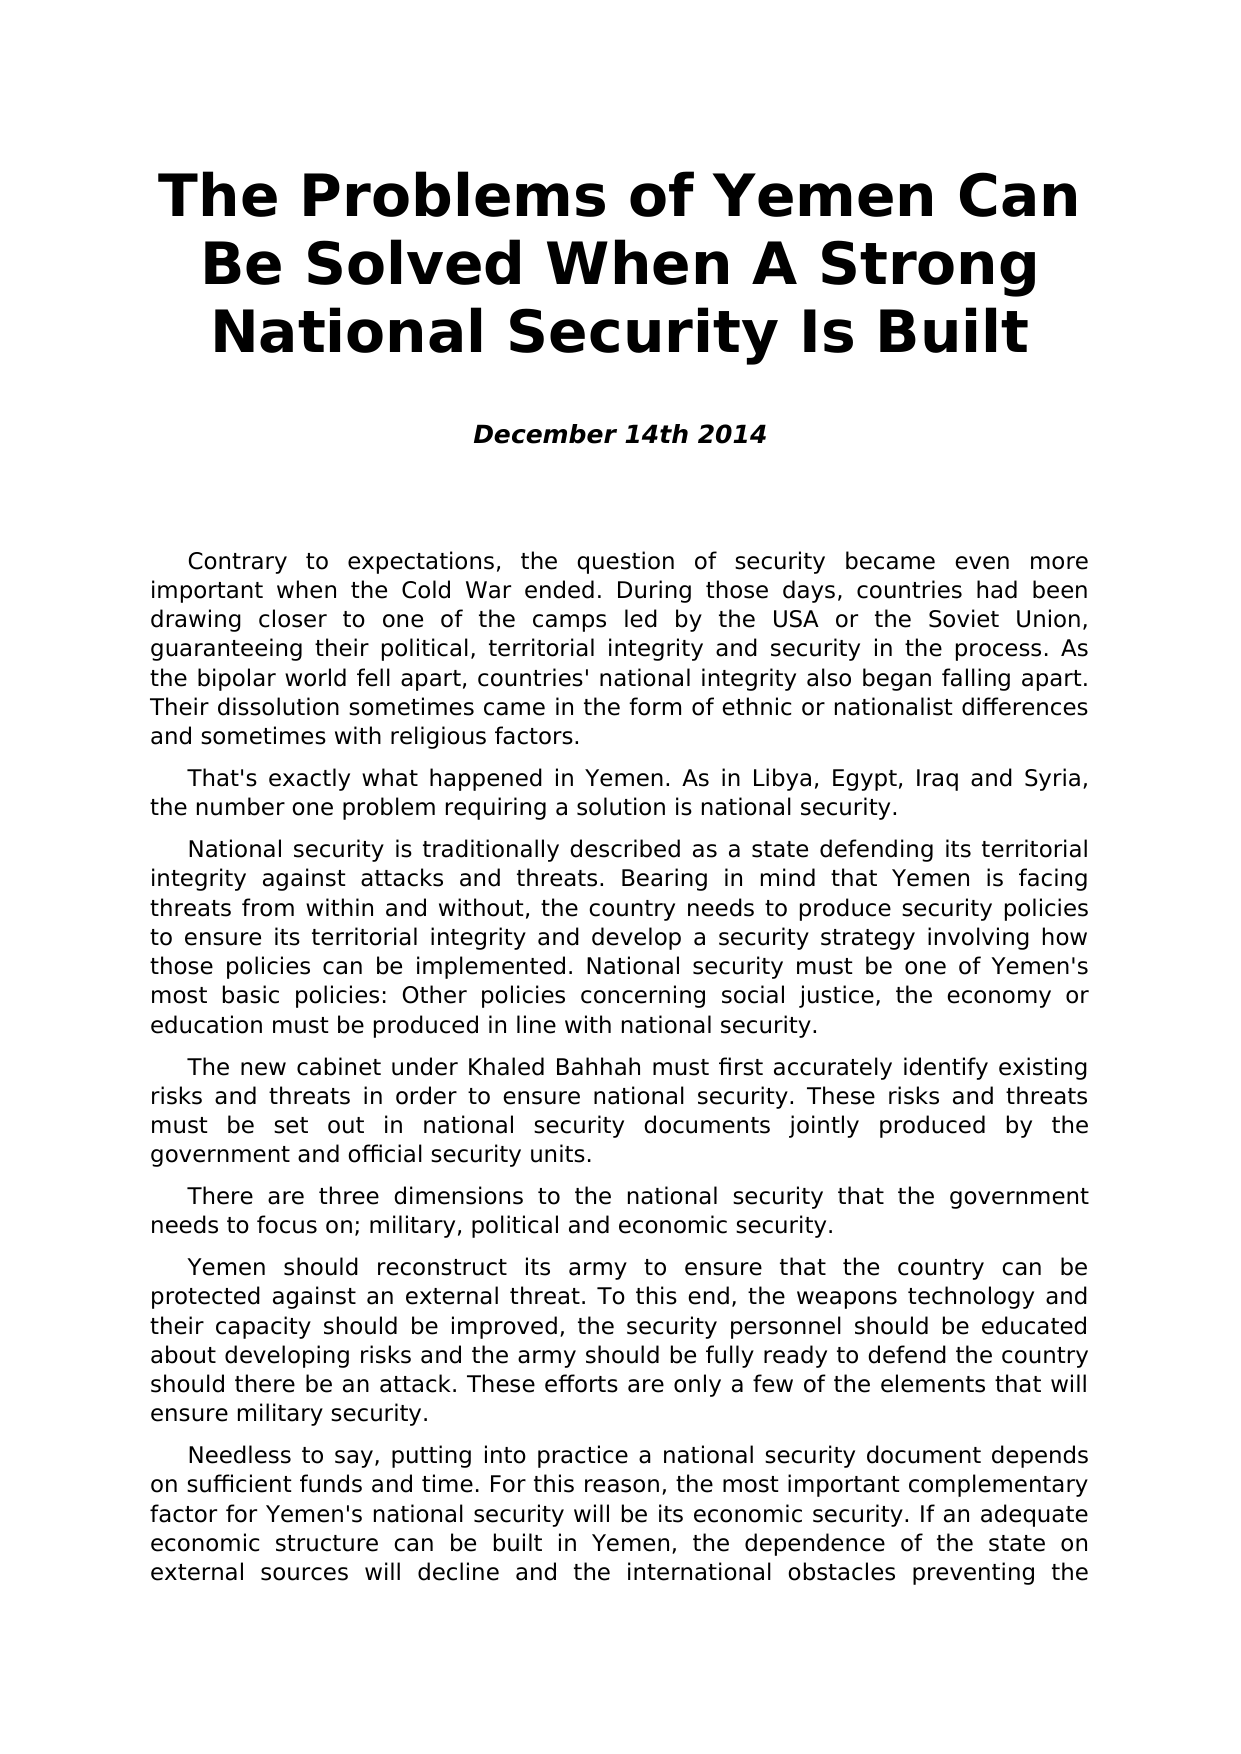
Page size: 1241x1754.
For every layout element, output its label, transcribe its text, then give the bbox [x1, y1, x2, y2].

text National security is traditionally described as a state defending its territorial integrity against attacks and threats. Bearing in mind that Yemen is facing threats from within and without, the country needs to produce security policies to ensure its territorial integrity and develop a security strategy involving how those policies can be implemented. National security must be one of Yemen's most basic policies: Other policies concerning social justice, the economy or education must be produced in line with national security. [150, 836, 1090, 1038]
text There are three dimensions to the national security that the government needs to focus on; military, political and economic security. [150, 1183, 1090, 1239]
text The new cabinet under Khaled Bahhah must first accurately identify existing risks and threats in order to ensure national security. These risks and threats must be set out in national security documents jointly produced by the government and official security units. [150, 1054, 1090, 1168]
text Contrary to expectations, the question of security became even more important when the Cold War ended. During those days, countries had been drawing closer to one of the camps led by the USA or the Soviet Union, guaranteeing their political, territorial integrity and security in the process. As the bipolar world fell apart, countries' national integrity also began falling apart. Their dissolution sometimes came in the form of ethnic or nationalist differences and sometimes with religious factors. [150, 548, 1090, 750]
text December 14th 2014 [150, 421, 1090, 450]
text Yemen should reconstruct its army to ensure that the country can be protected against an external threat. To this end, the weapons technology and their capacity should be improved, the security personnel should be educated about developing risks and the army should be fully ready to defend the country should there be an attack. These efforts are only a few of the elements that will ensure military security. [150, 1254, 1090, 1427]
subtitle The Problems of Yemen Can Be Solved When A Strong National Security Is Built [150, 162, 1090, 366]
text That's exactly what happened in Yemen. As in Libya, Egypt, Iraq and Syria, the number one problem requiring a solution is national security. [150, 765, 1090, 821]
text Needless to say, putting into practice a national security document depends on sufficient funds and time. For this reason, the most important complementary factor for Yemen's national security will be its economic security. If an adequate economic structure can be built in Yemen, the dependence of the state on external sources will decline and the international obstacles preventing the [150, 1442, 1090, 1586]
